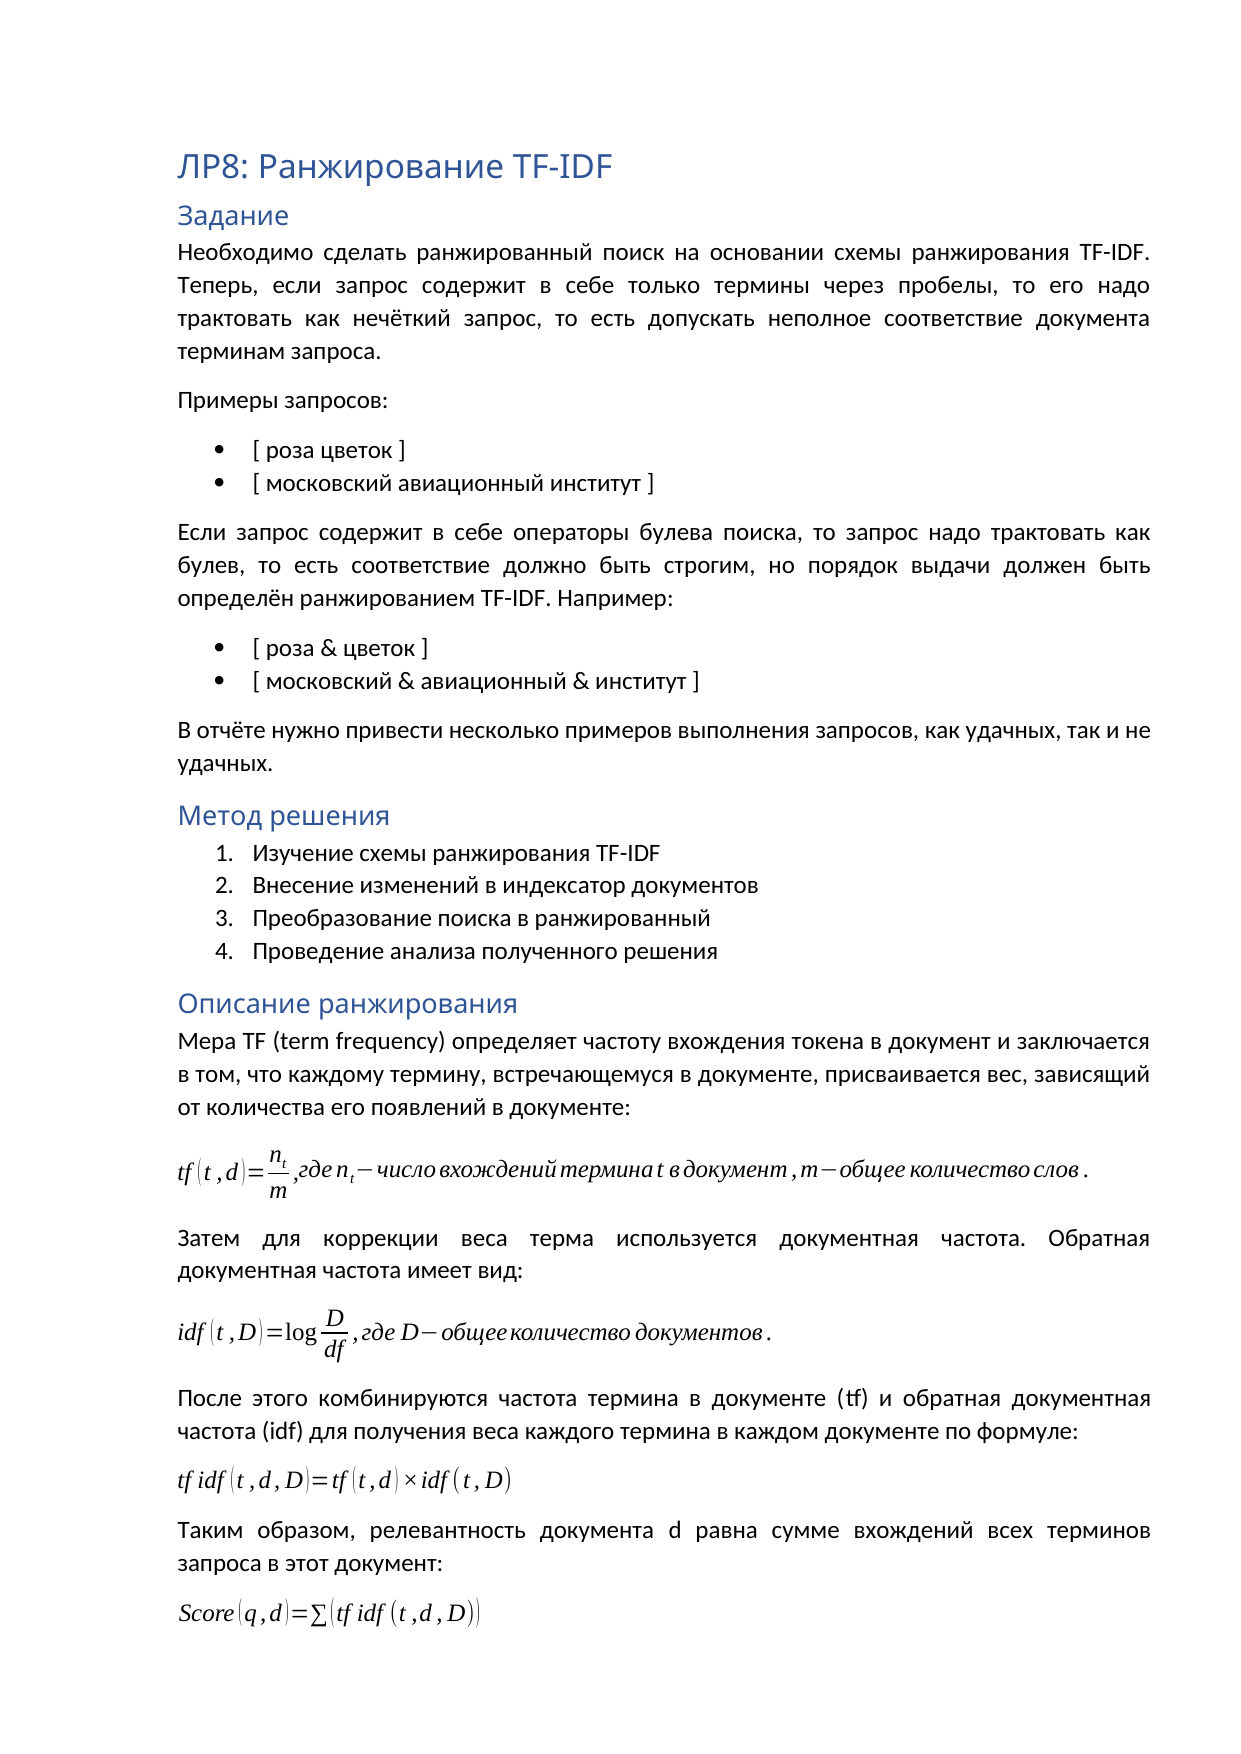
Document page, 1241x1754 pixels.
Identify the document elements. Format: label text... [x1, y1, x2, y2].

list Внесение изменений в индексатор документов [215, 869, 1152, 900]
text Примеры запросов: [177, 384, 1152, 415]
subtitle Метод решения [177, 797, 1152, 834]
list Проведение анализа полученного решения [215, 935, 1152, 966]
text После этого комбинируются частота термина в документе (tf) и обратная документная частота (idf) для получения веса каждого термина в каждом документе по формуле: [177, 1382, 1152, 1446]
text Если запрос содержит в себе операторы булева поиска, то запрос надо трактовать как булев, то есть соответствие должно быть строгим, но порядок выдачи должен быть определён ранжированием TF-IDF. Например: [177, 516, 1152, 613]
list [ московский & авиационный & институт ] [215, 665, 1152, 695]
list Изучение схемы ранжирования TF-IDF [215, 837, 1152, 867]
subtitle Описание ранжирования [177, 985, 1152, 1022]
text В отчёте нужно привести несколько примеров выполнения запросов, как удачных, так и не удачных. [177, 714, 1152, 778]
list [ московский авиационный институт ] [215, 467, 1152, 497]
list [ роза & цветок ] [215, 632, 1152, 662]
subtitle ЛР8: Ранжирование TF-IDF [177, 143, 1152, 188]
text Мера TF (term frequency) определяет частоту вхождения токена в документ и заключается в том, что каждому термину, встречающемуся в документе, присваивается вес, зависящий от количества его появлений в документе: [177, 1025, 1152, 1121]
text Необходимо сделать ранжированный поиск на основании схемы ранжирования TF-IDF. Теперь, если запрос содержит в себе только термины через пробелы, то его надо трактовать как нечёткий запрос, то есть допускать неполное соответствие документа терминам запроса. [177, 236, 1152, 365]
subtitle Задание [177, 196, 1152, 233]
text Таким образом, релевантность документа d равна сумме вхождений всех терминов запроса в этот документ: [177, 1514, 1152, 1578]
list [ роза цветок ] [215, 434, 1152, 464]
list Преобразование поиска в ранжированный [215, 902, 1152, 933]
text Затем для коррекции веса терма используется документная частота. Обратная документная частота имеет вид: [177, 1222, 1152, 1285]
